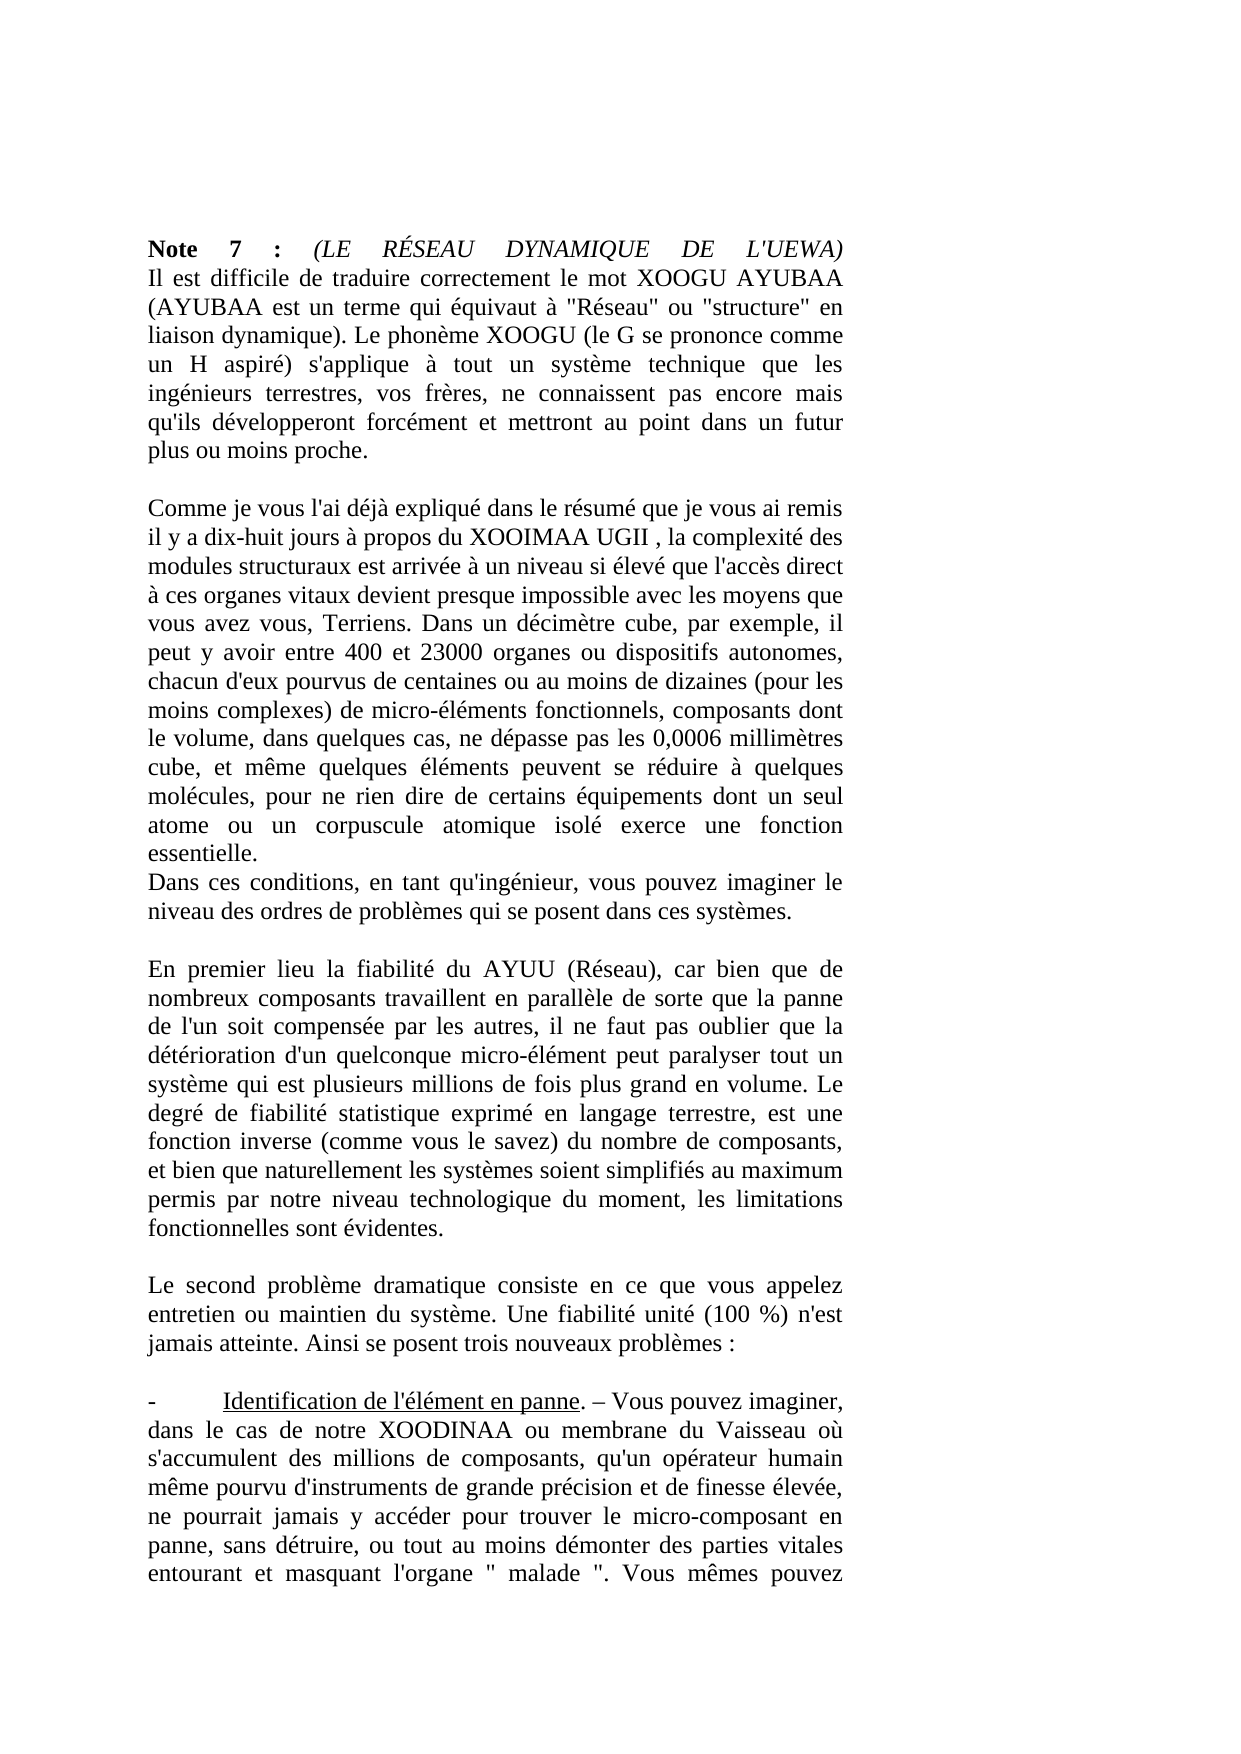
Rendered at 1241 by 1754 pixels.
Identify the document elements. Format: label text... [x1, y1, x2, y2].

text Comme je vous l'ai déjà expliqué dans le résumé que je vous ai remis il y a dix-huit jours à propos du XOOIMAA UGII , la complexité des modules structuraux est arrivée à un niveau si élevé que l'accès direct à ces organes vitaux devient presque impossible avec les moyens que vous avez vous, Terriens. Dans un décimètre cube, par exemple, il peut y avoir entre 400 et 23000 organes ou dispositifs autonomes, chacun d'eux pourvus de centaines ou au moins de dizaines (pour les moins complexes) de micro-éléments fonctionnels, composants dont le volume, dans quelques cas, ne dépasse pas les 0,0006 millimètres cube, et même quelques éléments peuvent se réduire à quelques molécules, pour ne rien dire de certains équipements dont un seul atome ou un corpuscule atomique isolé exerce une fonction essentielle. Dans ces conditions, en tant qu'ingénieur, vous pouvez imaginer le niveau des ordres de problèmes qui se posent dans ces systèmes. [148, 493, 844, 925]
text En premier lieu la fiabilité du AYUU (Réseau), car bien que de nombreux composants travaillent en parallèle de sorte que la panne de l'un soit compensée par les autres, il ne faut pas oublier que la détérioration d'un quelconque micro-élément peut paralyser tout un système qui est plusieurs millions de fois plus grand en volume. Le degré de fiabilité statistique exprimé en langage terrestre, est une fonction inverse (comme vous le savez) du nombre de composants, et bien que naturellement les systèmes soient simplifiés au maximum permis par notre niveau technologique du moment, les limitations fonctionnelles sont évidentes. [148, 954, 844, 1241]
list Identification de l'élément en panne. – Vous pouvez imaginer, dans le cas de notre XOODINAA ou membrane du Vaisseau où s'accumulent des millions de composants, qu'un opérateur humain même pourvu d'instruments de grande précision et de finesse élevée, ne pourrait jamais y accéder pour trouver le micro-composant en panne, sans détruire, ou tout au moins démonter des parties vitales entourant et masquant l'organe " malade ". Vous mêmes pouvez [148, 1386, 844, 1587]
text Le second problème dramatique consiste en ce que vous appelez entretien ou maintien du système. Une fiabilité unité (100 %) n'est jamais atteinte. Ainsi se posent trois nouveaux problèmes : [148, 1271, 844, 1357]
text Note 7 : (LE RÉSEAU DYNAMIQUE DE L'UEWA) Il est difficile de traduire correctement le mot XOOGU AYUBAA (AYUBAA est un terme qui équivaut à "Réseau" ou "structure" en liaison dynamique). Le phonème XOOGU (le G se prononce comme un H aspiré) s'applique à tout un système technique que les ingénieurs terrestres, vos frères, ne connaissent pas encore mais qu'ils développeront forcément et mettront au point dans un futur plus ou moins proche. [148, 234, 844, 464]
